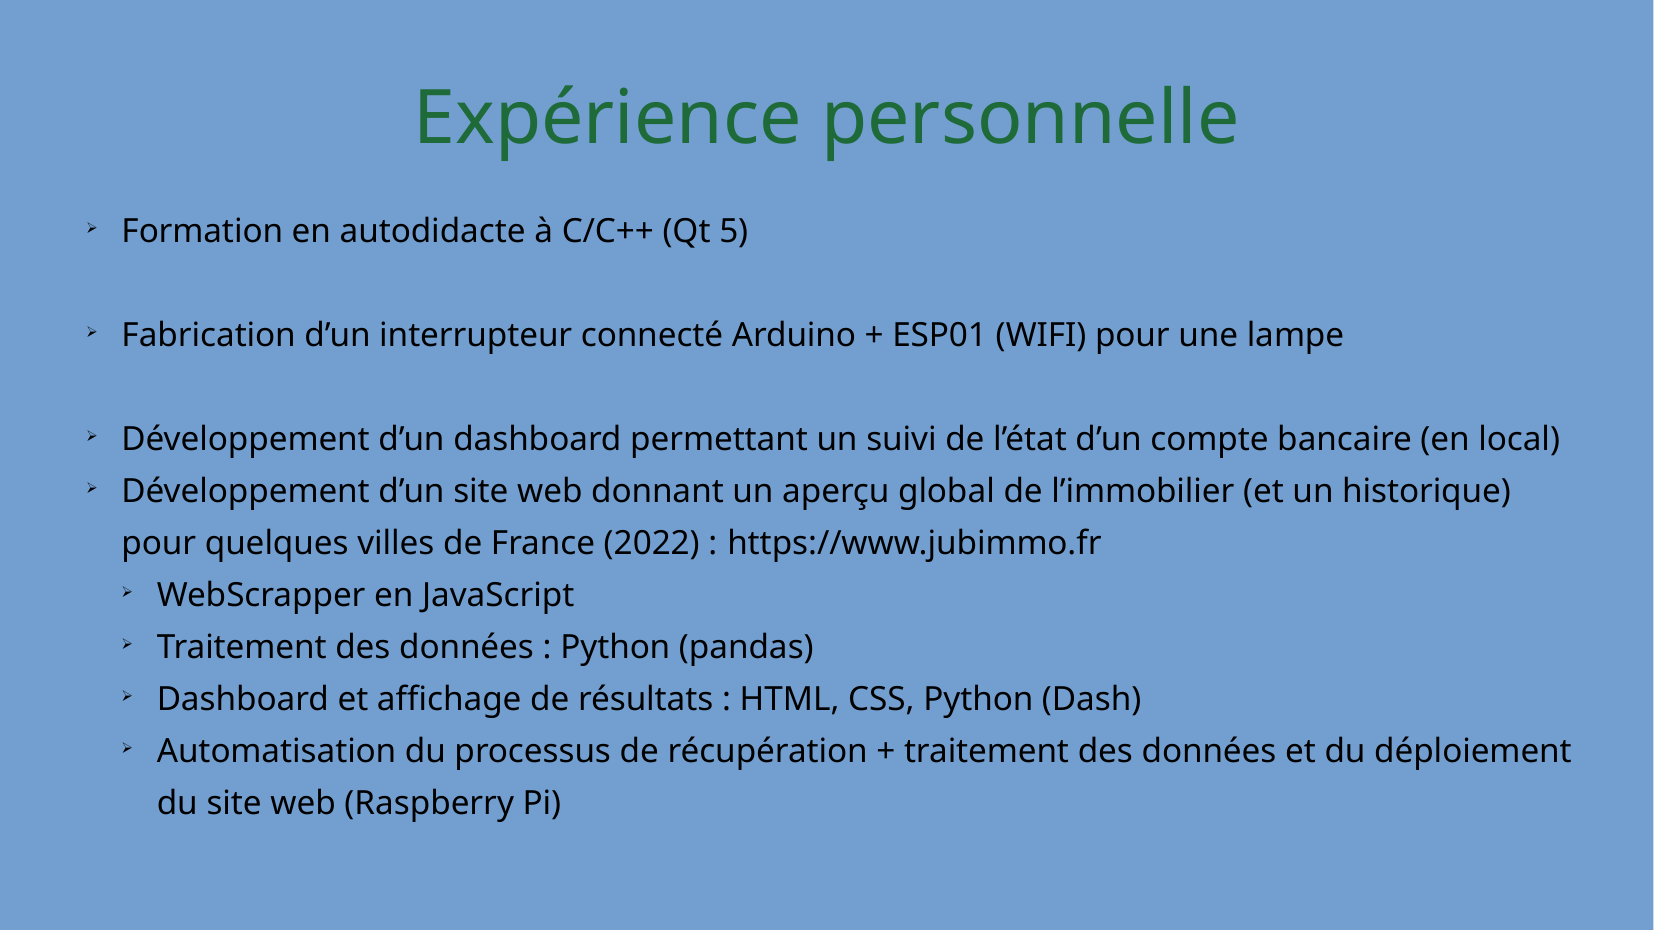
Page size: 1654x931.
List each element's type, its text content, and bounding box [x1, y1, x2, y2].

subtitle Formation en autodidacte à C/C++ (Qt 5) Fabrication d’un interrupteur connecté Arduino + ESP01 (WIFI) pour une lampe Développement d’un dashboard permettant un suivi de l’état d’un compte bancaire (en local) Développement d’un site web donnant un aperçu global de l’immobilier (et un historique) pour quelques villes de France (2022) : https://www.jubimmo.fr WebScrapper en JavaScript Traitement des données : Python (pandas) Dashboard et affichage de résultats : HTML, CSS, Python (Dash) Automatisation du processus de récupération + traitement des données et du déploiement du site web (Raspberry Pi) [86, 200, 1575, 825]
title Expérience personnelle [82, 37, 1571, 193]
